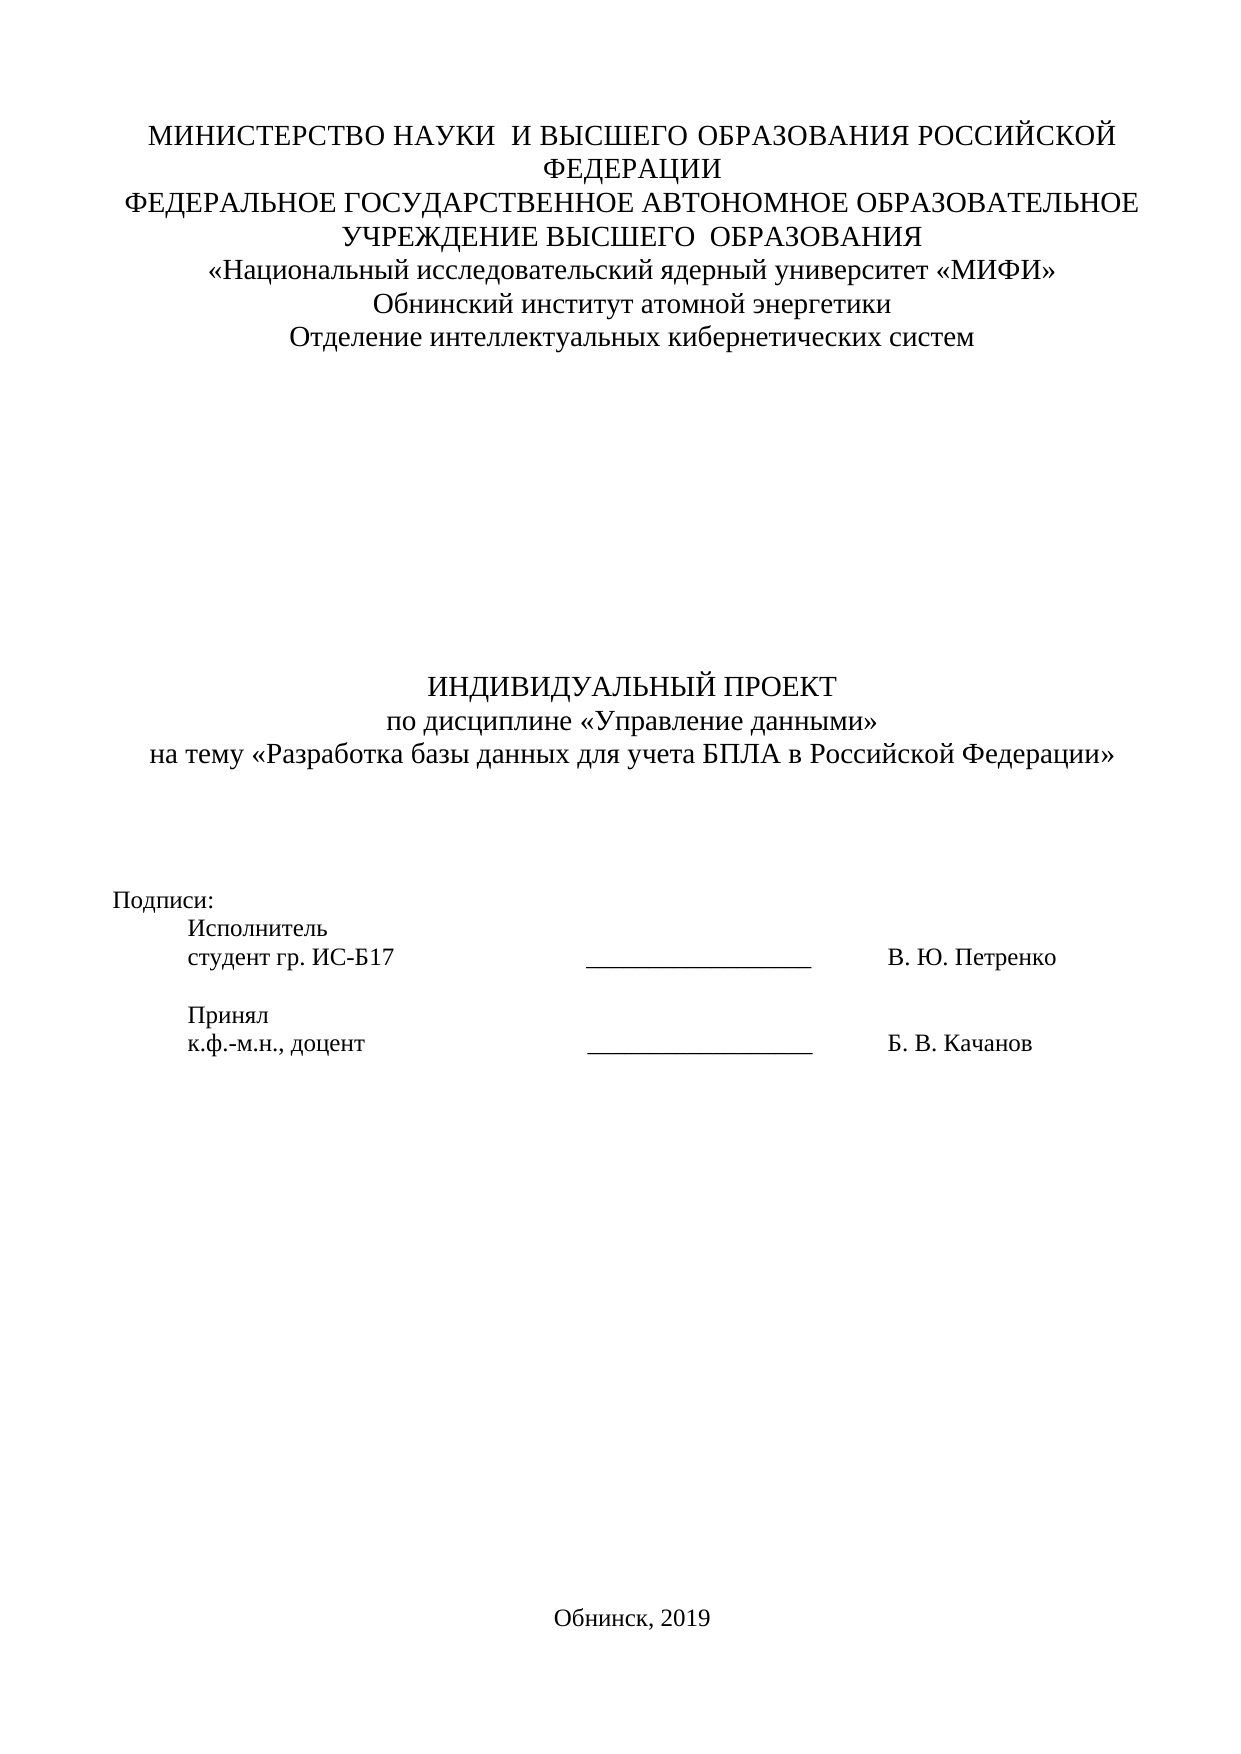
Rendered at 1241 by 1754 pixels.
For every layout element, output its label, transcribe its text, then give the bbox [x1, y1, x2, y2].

text Обнинский институт атомной энергетики [112, 286, 1152, 319]
text Подписи: [112, 885, 1152, 913]
text Отделение интеллектуальных кибернетических систем [112, 319, 1152, 353]
text федеральное государственное АВТОНОМНОЕ образовательное учреждение высшего образования [112, 185, 1152, 252]
text студент гр. ИС-Б17 __________________ В. Ю. Петренко [112, 942, 1152, 971]
text «Национальный исследовательский ядерный университет «МИФИ» [112, 252, 1152, 286]
text Принял [112, 1000, 1152, 1028]
text на тему «Разработка базы данных для учета БПЛА в Российской Федерации» [112, 736, 1152, 770]
text ИНДИВИДУАЛЬНЫЙ ПРОЕКТ [112, 669, 1152, 703]
text по дисциплине «Управление данными» [112, 703, 1152, 736]
text к.ф.-м.н., доцент __________________ Б. В. Качанов [112, 1028, 1152, 1057]
text МИНИСТЕРСТВО НАУКИ И ВЫСШЕГО ОБРАЗОВАНИЯ РОССИЙСКОЙ ФЕДЕРАЦИИ [112, 118, 1152, 185]
text Обнинск, 2019 [112, 1603, 1152, 1632]
text Исполнитель [112, 913, 1152, 942]
